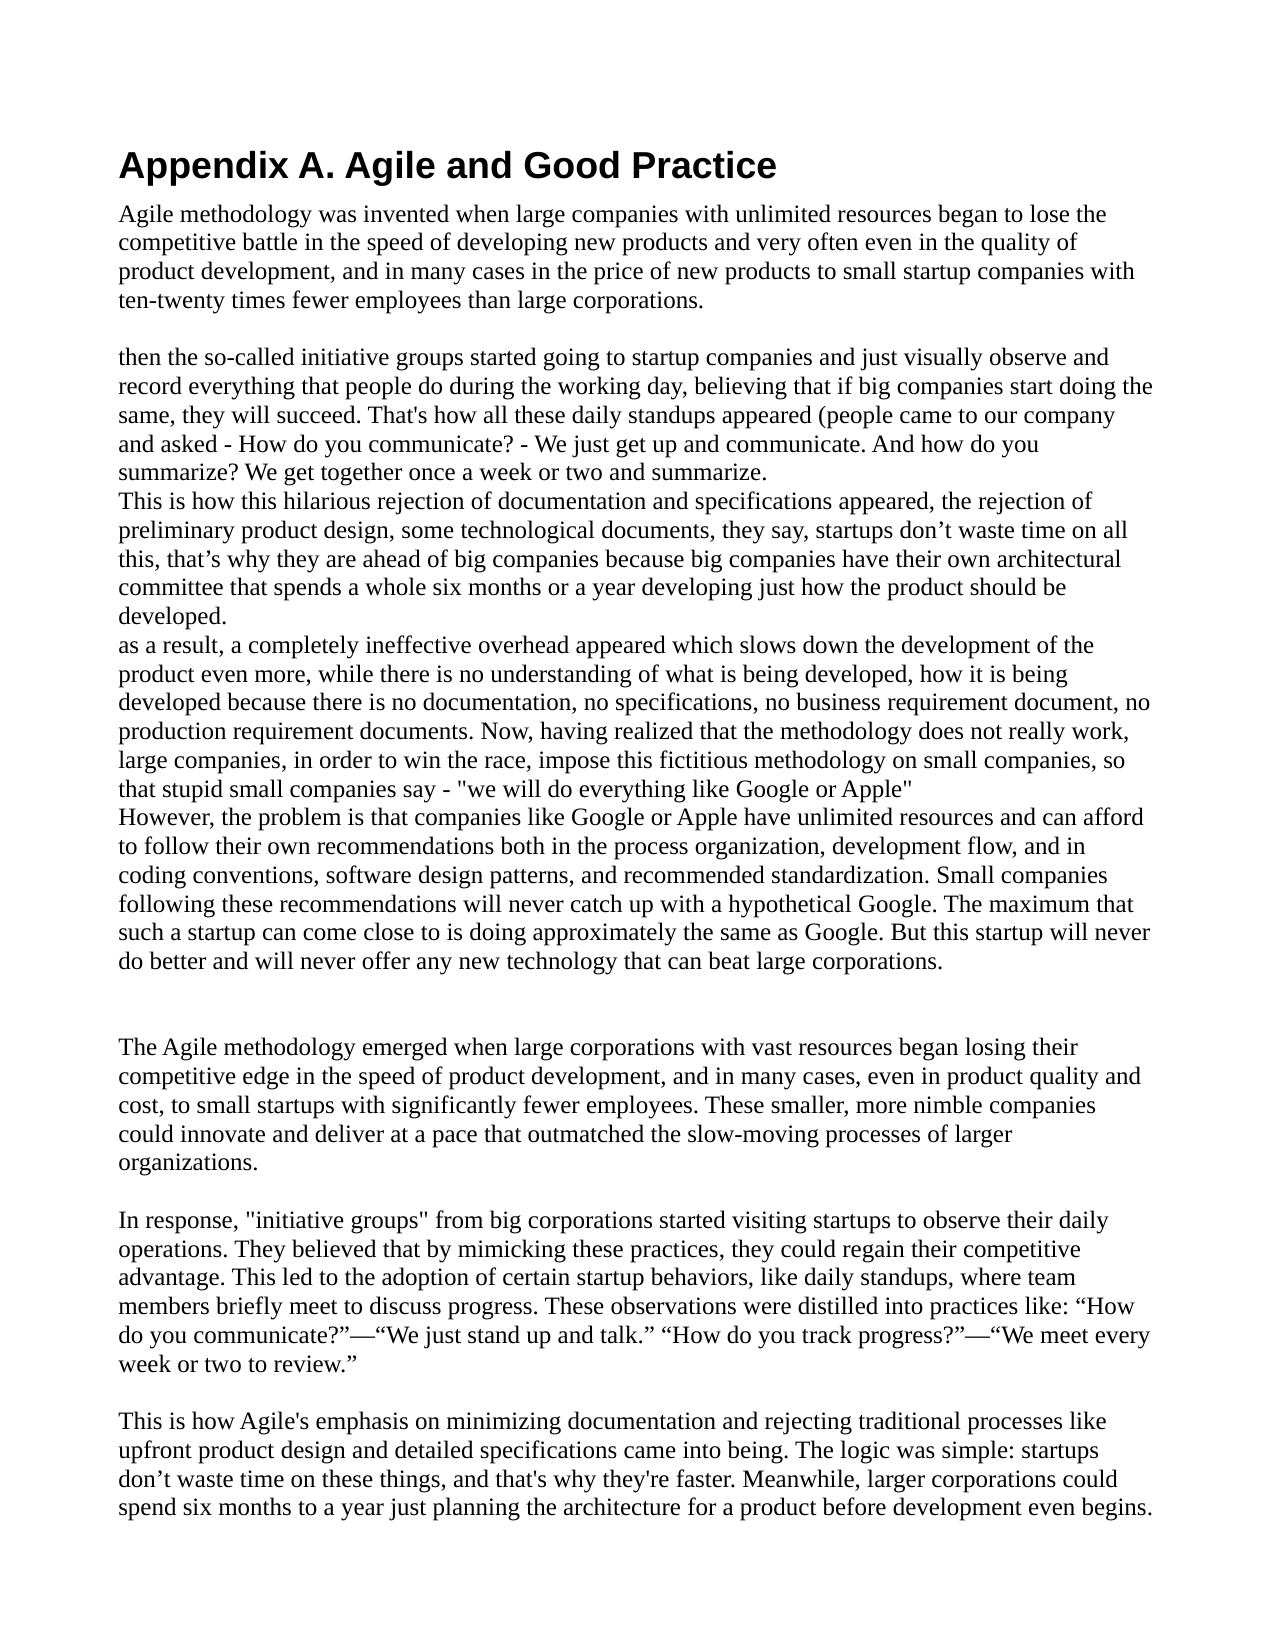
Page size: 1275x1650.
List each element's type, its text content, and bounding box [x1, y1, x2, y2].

text as a result, a completely ineffective overhead appeared which slows down the development of the product even more, while there is no understanding of what is being developed, how it is being developed because there is no documentation, no specifications, no business requirement document, no production requirement documents. Now, having realized that the methodology does not really work, large companies, in order to win the race, impose this fictitious methodology on small companies, so that stupid small companies say - "we will do everything like Google or Apple" [118, 630, 1157, 802]
subtitle Appendix A. Agile and Good Practice [118, 143, 1157, 186]
text This is how this hilarious rejection of documentation and specifications appeared, the rejection of preliminary product design, some technological documents, they say, startups don’t waste time on all this, that’s why they are ahead of big companies because big companies have their own architectural committee that spends a whole six months or a year developing just how the product should be developed. [118, 486, 1157, 630]
text This is how Agile's emphasis on minimizing documentation and rejecting traditional processes like upfront product design and detailed specifications came into being. The logic was simple: startups don’t waste time on these things, and that's why they're faster. Meanwhile, larger corporations could spend six months to a year just planning the architecture for a product before development even begins. [118, 1406, 1157, 1521]
text However, the problem is that companies like Google or Apple have unlimited resources and can afford to follow their own recommendations both in the process organization, development flow, and in coding conventions, software design patterns, and recommended standardization. Small companies following these recommendations will never catch up with a hypothetical Google. The maximum that such a startup can come close to is doing approximately the same as Google. But this startup will never do better and will never offer any new technology that can beat large corporations. [118, 802, 1157, 975]
text In response, "initiative groups" from big corporations started visiting startups to observe their daily operations. They believed that by mimicking these practices, they could regain their competitive advantage. This led to the adoption of certain startup behaviors, like daily standups, where team members briefly meet to discuss progress. These observations were distilled into practices like: “How do you communicate?”—“We just stand up and talk.” “How do you track progress?”—“We meet every week or two to review.” [118, 1205, 1157, 1377]
text The Agile methodology emerged when large corporations with vast resources began losing their competitive edge in the speed of product development, and in many cases, even in product quality and cost, to small startups with significantly fewer employees. These smaller, more nimble companies could innovate and deliver at a pace that outmatched the slow-moving processes of larger organizations. [118, 1032, 1157, 1176]
text then the so-called initiative groups started going to startup companies and just visually observe and record everything that people do during the working day, believing that if big companies start doing the same, they will succeed. That's how all these daily standups appeared (people came to our company and asked - How do you communicate? - We just get up and communicate. And how do you summarize? We get together once a week or two and summarize. [118, 342, 1157, 486]
text Agile methodology was invented when large companies with unlimited resources began to lose the competitive battle in the speed of developing new products and very often even in the quality of product development, and in many cases in the price of new products to small startup companies with ten-twenty times fewer employees than large corporations. [118, 199, 1157, 314]
